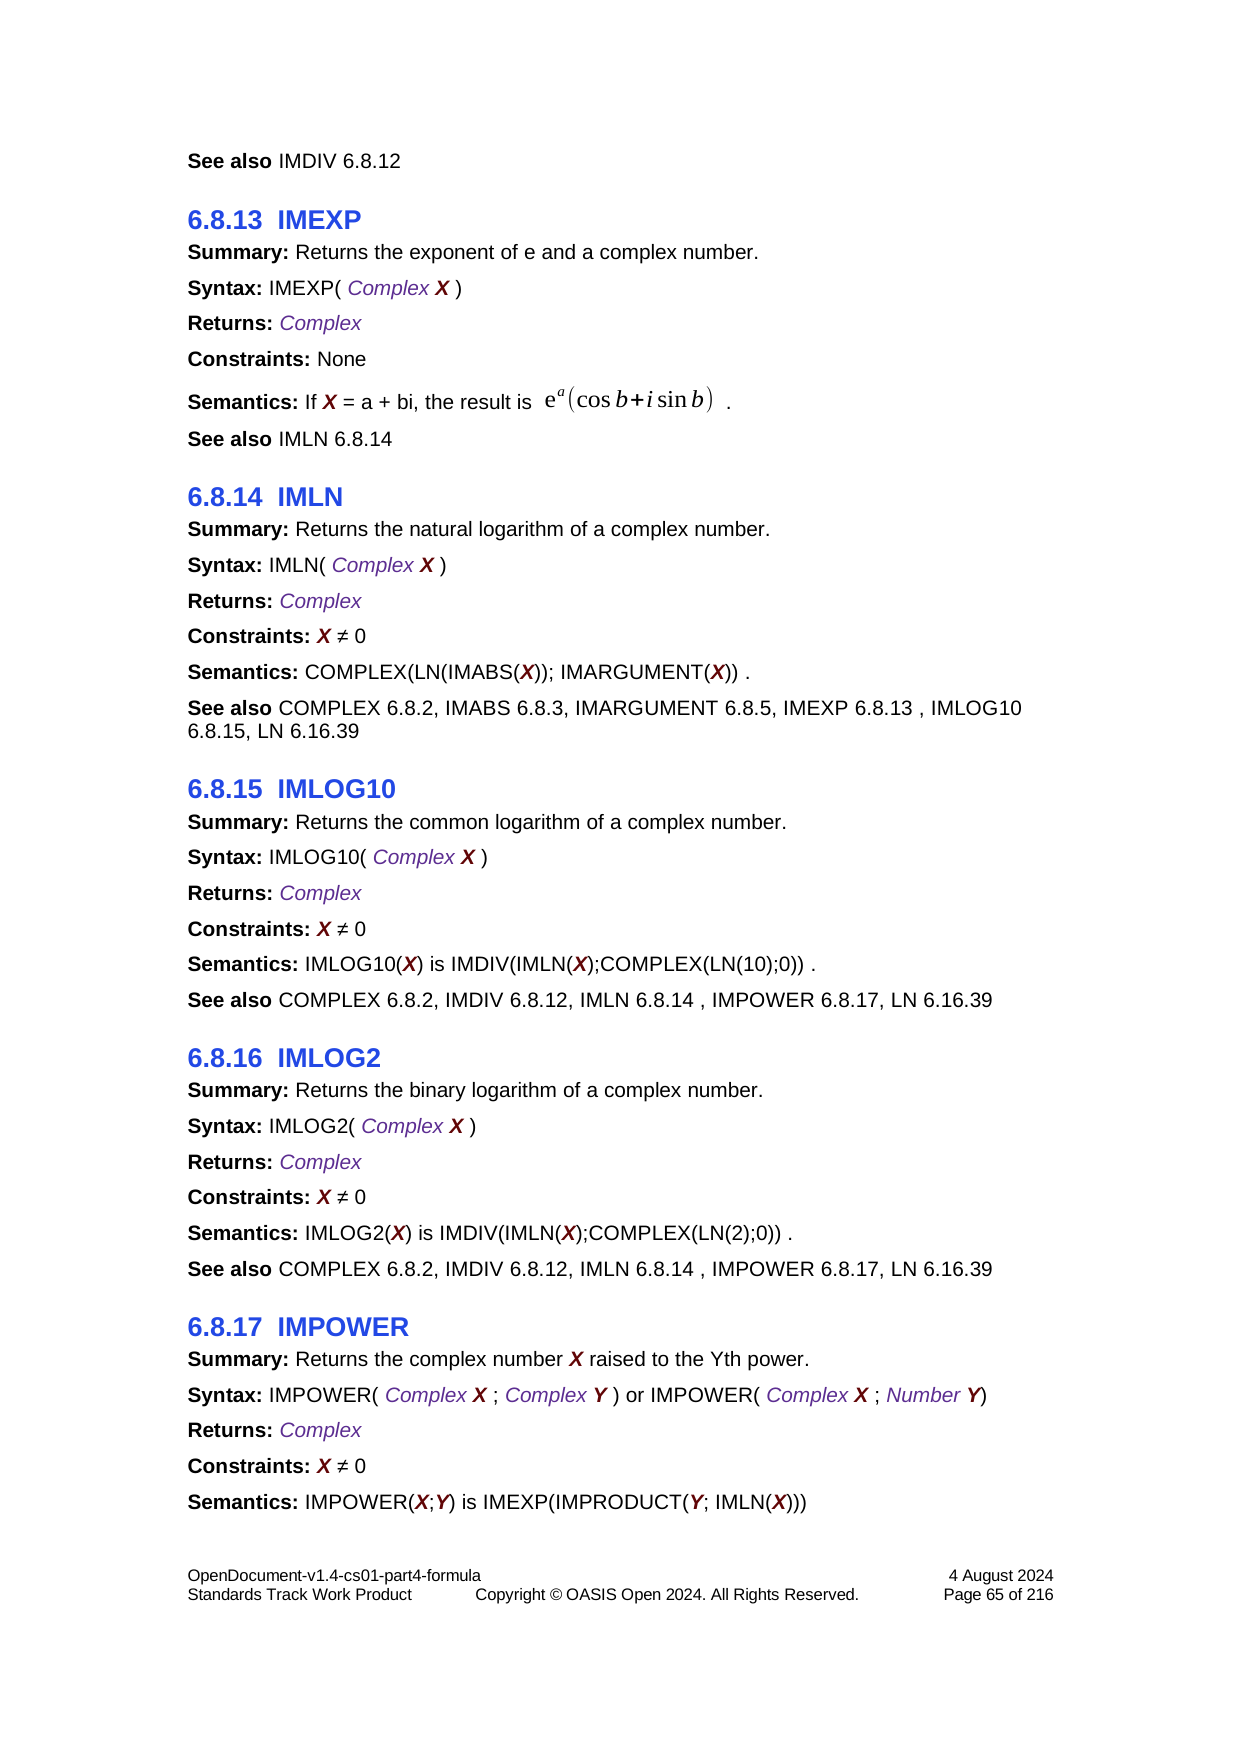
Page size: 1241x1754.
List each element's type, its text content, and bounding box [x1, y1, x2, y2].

text Semantics: COMPLEX(LN(IMABS(X)); IMARGUMENT(X)) . [187, 660, 1053, 684]
subtitle IMLOG2 [187, 1043, 1053, 1073]
text Constraints: X ≠ 0 [187, 625, 1053, 648]
text Semantics: IMLOG10(X) is IMDIV(IMLN(X);COMPLEX(LN(10);0)) . [187, 953, 1053, 976]
text Returns: Complex [187, 1419, 1053, 1442]
text Summary: Returns the complex number X raised to the Yth power. [187, 1348, 1053, 1371]
subtitle IMEXP [187, 204, 1053, 234]
text Constraints: X ≠ 0 [187, 1186, 1053, 1209]
text Semantics: If X = a + bi, the result is . [187, 383, 1053, 415]
text See also COMPLEX 6.8.2, IMABS 6.8.3, IMARGUMENT 6.8.5, IMEXP 6.8.13 , IMLOG10 6.8.15, LN 6.16.39 [187, 696, 1053, 743]
text See also IMDIV 6.8.12 [187, 150, 1053, 173]
subtitle IMLN [187, 482, 1053, 512]
text Returns: Complex [187, 1150, 1053, 1174]
text Syntax: IMLN( Complex X ) [187, 553, 1053, 577]
text Semantics: IMPOWER(X;Y) is IMEXP(IMPRODUCT(Y; IMLN(X))) [187, 1490, 1053, 1514]
subtitle IMPOWER [187, 1312, 1053, 1342]
text Constraints: None [187, 347, 1053, 371]
text See also COMPLEX 6.8.2, IMDIV 6.8.12, IMLN 6.8.14 , IMPOWER 6.8.17, LN 6.16.39 [187, 1257, 1053, 1281]
text See also IMLN 6.8.14 [187, 427, 1053, 451]
text Syntax: IMLOG10( Complex X ) [187, 846, 1053, 869]
text Syntax: IMLOG2( Complex X ) [187, 1114, 1053, 1138]
text Semantics: IMLOG2(X) is IMDIV(IMLN(X);COMPLEX(LN(2);0)) . [187, 1221, 1053, 1245]
text Syntax: IMEXP( Complex X ) [187, 276, 1053, 300]
text Returns: Complex [187, 881, 1053, 905]
text Returns: Complex [187, 312, 1053, 335]
subtitle IMLOG10 [187, 774, 1053, 804]
text Summary: Returns the exponent of e and a complex number. [187, 241, 1053, 264]
text Constraints: X ≠ 0 [187, 1454, 1053, 1478]
text Summary: Returns the binary logarithm of a complex number. [187, 1079, 1053, 1102]
text See also COMPLEX 6.8.2, IMDIV 6.8.12, IMLN 6.8.14 , IMPOWER 6.8.17, LN 6.16.39 [187, 988, 1053, 1012]
text Syntax: IMPOWER( Complex X ; Complex Y ) or IMPOWER( Complex X ; Number Y) [187, 1383, 1053, 1407]
text Summary: Returns the natural logarithm of a complex number. [187, 518, 1053, 541]
text Constraints: X ≠ 0 [187, 917, 1053, 941]
text Returns: Complex [187, 589, 1053, 613]
text Summary: Returns the common logarithm of a complex number. [187, 810, 1053, 834]
